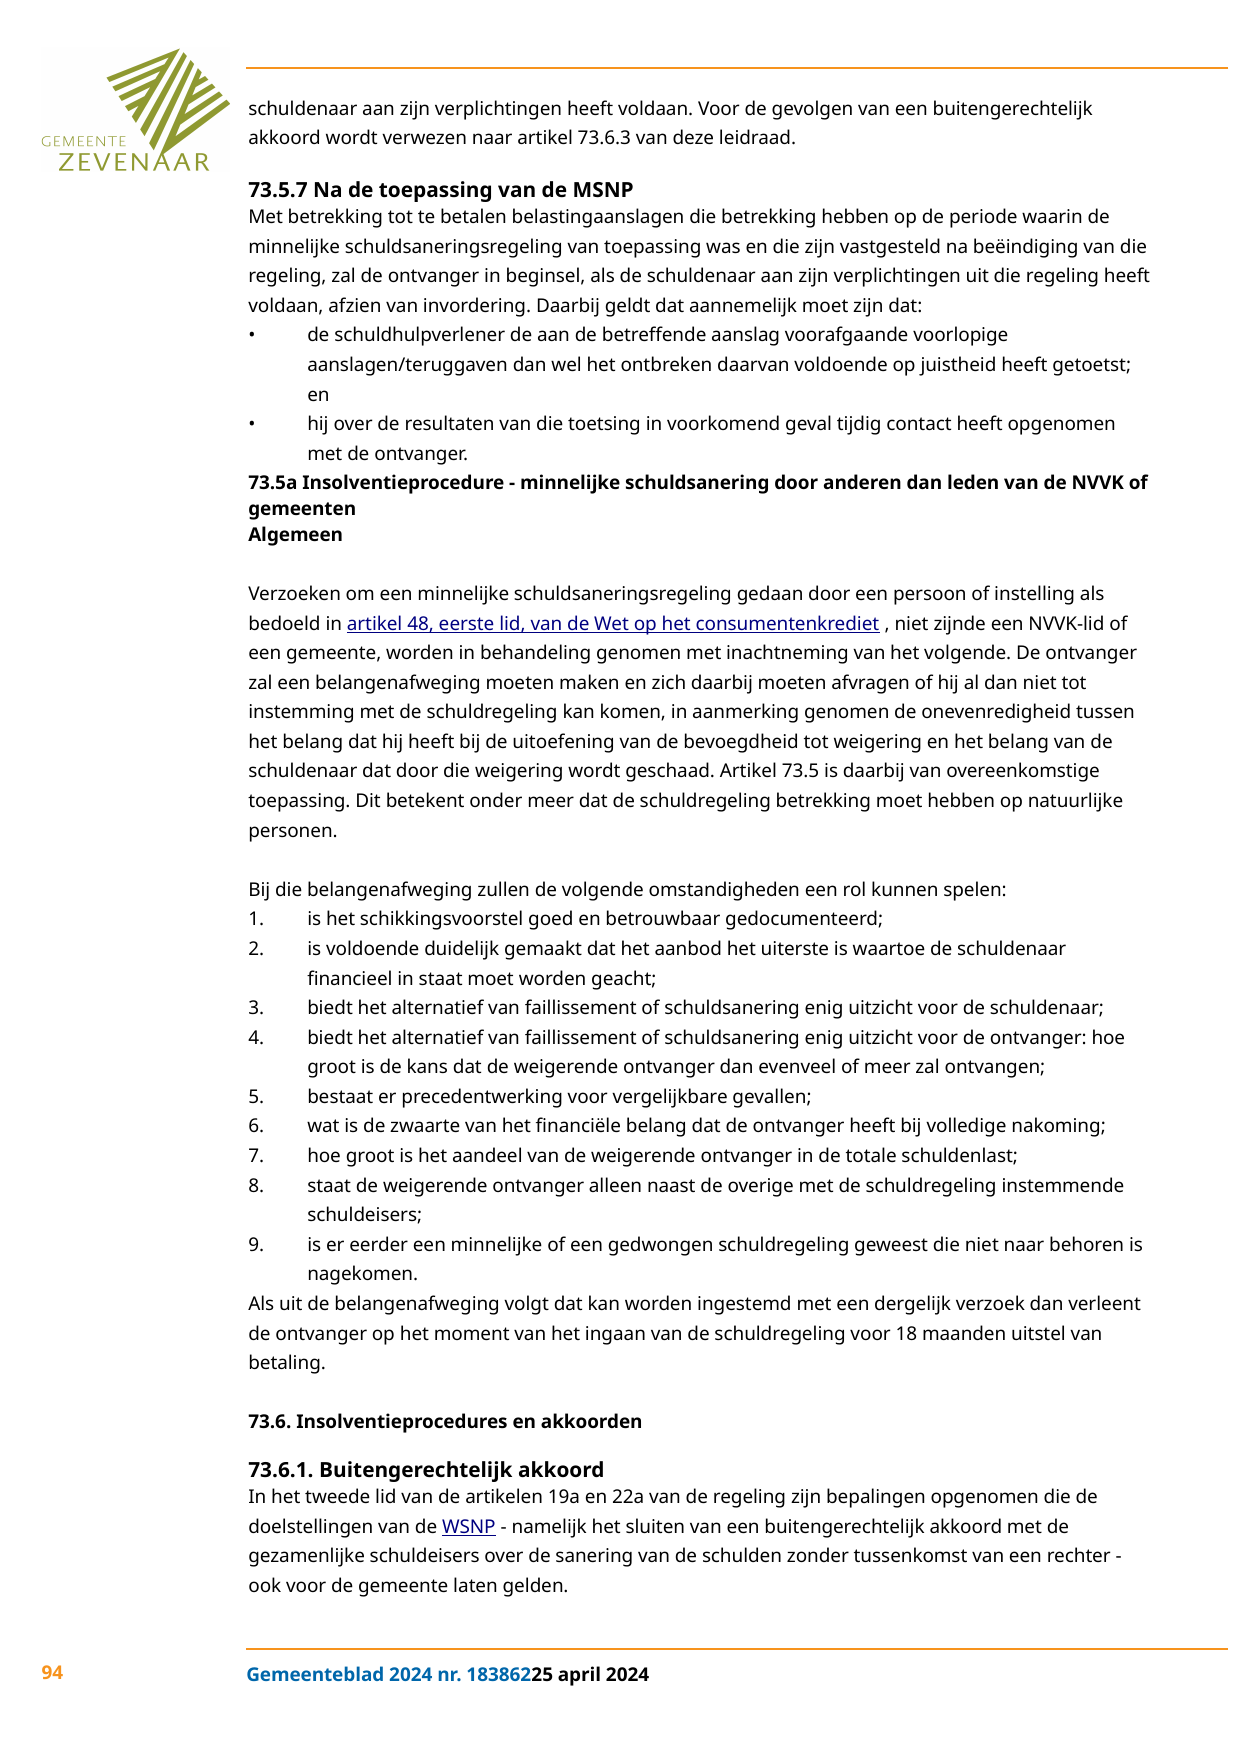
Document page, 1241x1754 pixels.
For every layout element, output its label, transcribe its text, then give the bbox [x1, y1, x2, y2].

list is er eerder een minnelijke of een gedwongen schuldregeling geweest die niet naar behoren is nagekomen. [248, 1231, 1152, 1286]
list wat is de zwaarte van het financiële belang dat de ontvanger heeft bij volledige nakoming; [248, 1113, 1152, 1138]
text Verzoeken om een minnelijke schuldsaneringsregeling gedaan door een persoon of instelling als bedoeld in artikel 48, eerste lid, van de Wet op het consumentenkrediet , niet zijnde een NVVK-lid of een gemeente, worden in behandeling genomen met inachtneming van het volgende. De ontvanger zal een belangenafweging moeten maken en zich daarbij moeten afvragen of hij al dan niet tot instemming met de schuldregeling kan komen, in aanmerking genomen de onevenredigheid tussen het belang dat hij heeft bij de uitoefening van de bevoegdheid tot weigering en het belang van de schuldenaar dat door die weigering wordt geschaad. Artikel 73.5 is daarbij van overeenkomstige toepassing. Dit betekent onder meer dat de schuldregeling betrekking moet hebben op natuurlijke personen. [248, 580, 1152, 842]
text In het tweede lid van de artikelen 19a en 22a van de regeling zijn bepalingen opgenomen die de doelstellingen van de WSNP - namelijk het sluiten van een buitengerechtelijk akkoord met de gezamenlijke schuldeisers over de sanering van de schulden zonder tussenkomst van een rechter - ook voor de gemeente laten gelden. [248, 1483, 1152, 1598]
list hij over de resultaten van die toetsing in voorkomend geval tijdig contact heeft opgenomen met de ontvanger. [248, 410, 1152, 466]
list is het schikkingsvoorstel goed en betrouwbaar gedocumenteerd; [248, 906, 1152, 931]
text Met betrekking tot te betalen belastingaanslagen die betrekking hebben op de periode waarin de minnelijke schuldsaneringsregeling van toepassing was en die zijn vastgesteld na beëindiging van die regeling, zal de ontvanger in beginsel, als de schuldenaar aan zijn verplichtingen uit die regeling heeft voldaan, afzien van invordering. Daarbij geldt dat aannemelijk moet zijn dat: [248, 203, 1152, 318]
text Algemeen [248, 521, 1152, 547]
picture [41, 47, 231, 172]
text 73.5.7 Na de toepassing van de MSNP [248, 175, 1152, 203]
list is voldoende duidelijk gemaakt dat het aanbod het uiterste is waartoe de schuldenaar financieel in staat moet worden geacht; [248, 935, 1152, 990]
list bestaat er precedentwerking voor vergelijkbare gevallen; [248, 1083, 1152, 1109]
text 73.6. Insolventieprocedures en akkoorden [248, 1408, 1152, 1434]
text Als uit de belangenafweging volgt dat kan worden ingestemd met een dergelijk verzoek dan verleent de ontvanger op het moment van het ingaan van de schuldregeling voor 18 maanden uitstel van betaling. [248, 1290, 1152, 1375]
list hoe groot is het aandeel van de weigerende ontvanger in de totale schuldenlast; [248, 1142, 1152, 1168]
text 73.6.1. Buitengerechtelijk akkoord [248, 1455, 1152, 1483]
text schuldenaar aan zijn verplichtingen heeft voldaan. Voor de gevolgen van een buitengerechtelijk akkoord wordt verwezen naar artikel 73.6.3 van deze leidraad. [248, 95, 1152, 150]
text 73.5a Insolventieprocedure - minnelijke schuldsanering door anderen dan leden van de NVVK of gemeenten [248, 469, 1152, 521]
list staat de weigerende ontvanger alleen naast de overige met de schuldregeling instemmende schuldeisers; [248, 1172, 1152, 1227]
list biedt het alternatief van faillissement of schuldsanering enig uitzicht voor de ontvanger: hoe groot is de kans dat de weigerende ontvanger dan evenveel of meer zal ontvangen; [248, 1024, 1152, 1079]
list de schuldhulpverlener de aan de betreffende aanslag voorafgaande voorlopige aanslagen/teruggaven dan wel het ontbreken daarvan voldoende op juistheid heeft getoetst; en [248, 322, 1152, 406]
list biedt het alternatief van faillissement of schuldsanering enig uitzicht voor de schuldenaar; [248, 994, 1152, 1020]
text Bij die belangenafweging zullen de volgende omstandigheden een rol kunnen spelen: [248, 876, 1152, 902]
